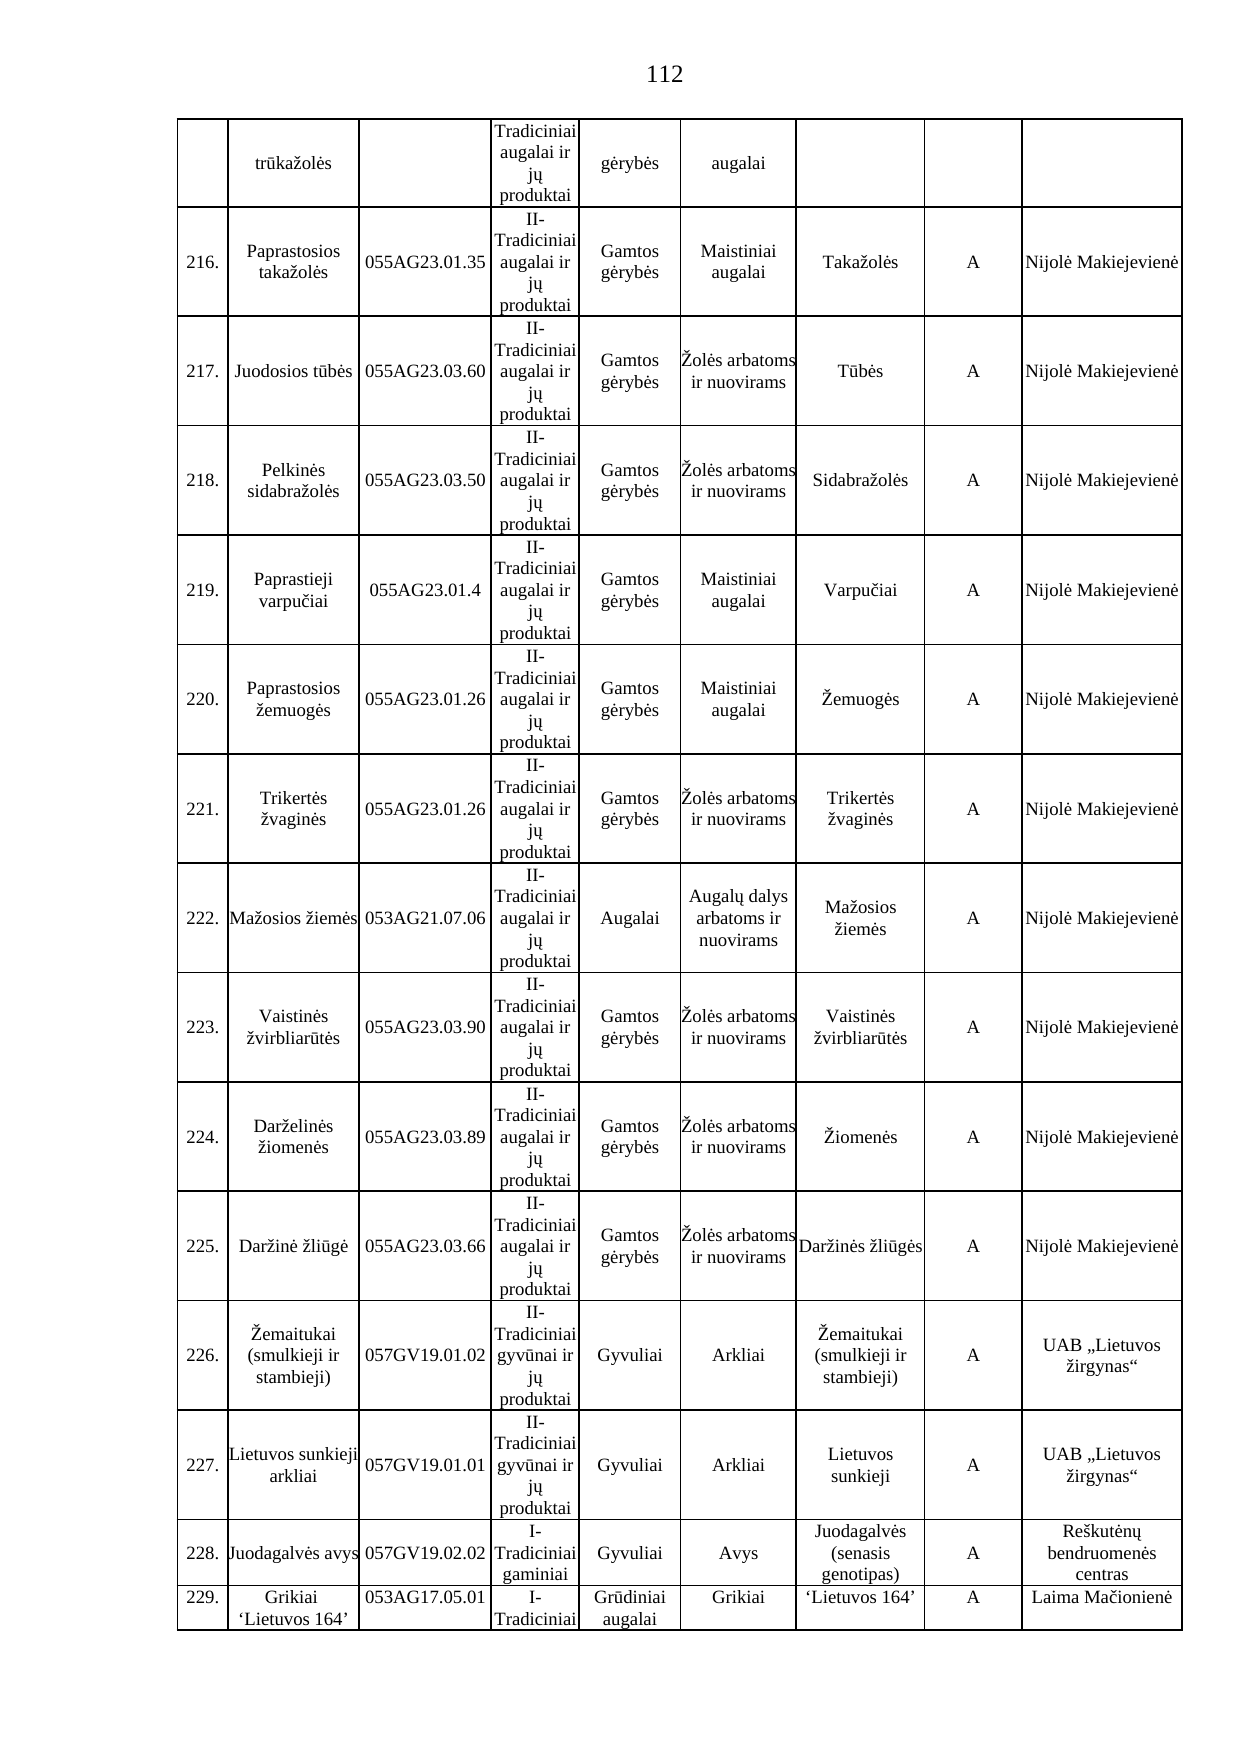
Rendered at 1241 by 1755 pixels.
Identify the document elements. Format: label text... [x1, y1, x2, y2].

table_cell Sidabražolės [797, 426, 924, 534]
table_cell Gamtos gėrybės [580, 755, 680, 862]
table_cell Daržinė žliūgė [229, 1192, 358, 1300]
table_cell II-Tradiciniai augalai ir jų produktai [492, 536, 578, 643]
table_cell Žolės arbatoms ir nuovirams [681, 426, 795, 534]
table_cell UAB „Lietuvos žirgynas“ [1023, 1411, 1181, 1518]
table_cell ‘Lietuvos 164’ [797, 1586, 924, 1629]
table_cell 217. [178, 317, 227, 425]
table_cell Gamtos gėrybės [580, 317, 680, 425]
table_cell Gamtos gėrybės [580, 645, 680, 753]
table_cell Paprastosios žemuogės [229, 645, 358, 753]
table_cell Augalų dalys arbatoms ir nuovirams [681, 864, 795, 972]
table_cell [797, 120, 924, 206]
table_cell 225. [178, 1192, 227, 1300]
table_cell Gamtos gėrybės [580, 973, 680, 1081]
table_cell Nijolė Makiejevienė [1023, 426, 1181, 534]
table_cell 226. [178, 1301, 227, 1409]
table_cell I-Tradiciniai gaminiai [492, 1520, 578, 1585]
table_cell Lietuvos sunkieji arkliai [229, 1411, 358, 1518]
table_cell Tūbės [797, 317, 924, 425]
table_cell Vaistinės žvirbliarūtės [797, 973, 924, 1081]
table_cell Juodagalvės (senasis genotipas) [797, 1520, 924, 1585]
table_cell Pelkinės sidabražolės [229, 426, 358, 534]
table_cell Laima Mačionienė [1023, 1586, 1181, 1629]
table_cell gėrybės [580, 120, 680, 206]
table_cell Mažosios žiemės [797, 864, 924, 972]
table_cell Nijolė Makiejevienė [1023, 317, 1181, 425]
table_cell Trikertės žvaginės [797, 755, 924, 862]
table_cell Takažolės [797, 208, 924, 315]
table_cell A [925, 536, 1021, 643]
table_cell 229. [178, 1586, 227, 1629]
table_cell 055AG23.03.89 [360, 1083, 490, 1190]
table_cell II-Tradiciniai augalai ir jų produktai [492, 864, 578, 972]
table_cell [360, 120, 490, 206]
table_cell Nijolė Makiejevienė [1023, 536, 1181, 643]
table_cell II-Tradiciniai augalai ir jų produktai [492, 645, 578, 753]
table_cell Nijolė Makiejevienė [1023, 645, 1181, 753]
table_cell Lietuvos sunkieji [797, 1411, 924, 1518]
table_cell 221. [178, 755, 227, 862]
table_cell 055AG23.01.35 [360, 208, 490, 315]
table_cell A [925, 1586, 1021, 1629]
table_cell Žemaitukai (smulkieji ir stambieji) [797, 1301, 924, 1409]
table_cell Nijolė Makiejevienė [1023, 1192, 1181, 1300]
table_cell II-Tradiciniai augalai ir jų produktai [492, 208, 578, 315]
table_cell Žolės arbatoms ir nuovirams [681, 973, 795, 1081]
table_cell Grikiai ‘Lietuvos 164’ [229, 1586, 358, 1629]
table_cell 055AG23.01.26 [360, 755, 490, 862]
table_cell UAB „Lietuvos žirgynas“ [1023, 1301, 1181, 1409]
table_cell Arkliai [681, 1411, 795, 1518]
table_cell 053AG21.07.06 [360, 864, 490, 972]
table_cell 223. [178, 973, 227, 1081]
table_cell II-Tradiciniai gyvūnai ir jų produktai [492, 1301, 578, 1409]
table_cell 053AG17.05.01 [360, 1586, 490, 1629]
table_cell Žolės arbatoms ir nuovirams [681, 755, 795, 862]
table_cell Darželinės žiomenės [229, 1083, 358, 1190]
table_cell Gamtos gėrybės [580, 1192, 680, 1300]
table_cell Paprastosios takažolės [229, 208, 358, 315]
table_cell 219. [178, 536, 227, 643]
table_cell Žolės arbatoms ir nuovirams [681, 1192, 795, 1300]
table_cell A [925, 317, 1021, 425]
table_cell II-Tradiciniai augalai ir jų produktai [492, 317, 578, 425]
table_cell A [925, 1520, 1021, 1585]
table_cell Reškutėnų bendruomenės centras [1023, 1520, 1181, 1585]
table_cell Gyvuliai [580, 1520, 680, 1585]
table_cell 057GV19.01.01 [360, 1411, 490, 1518]
table_cell Nijolė Makiejevienė [1023, 973, 1181, 1081]
table_cell Maistiniai augalai [681, 536, 795, 643]
table_cell Tradiciniai augalai ir jų produktai [492, 120, 578, 206]
table_cell A [925, 208, 1021, 315]
table_cell Nijolė Makiejevienė [1023, 864, 1181, 972]
table_cell A [925, 1301, 1021, 1409]
table_cell 224. [178, 1083, 227, 1190]
table_cell Gyvuliai [580, 1411, 680, 1518]
table_cell II-Tradiciniai augalai ir jų produktai [492, 973, 578, 1081]
table_cell Paprastieji varpučiai [229, 536, 358, 643]
table_cell 222. [178, 864, 227, 972]
table_cell A [925, 1411, 1021, 1518]
table_cell II-Tradiciniai gyvūnai ir jų produktai [492, 1411, 578, 1518]
table_cell A [925, 864, 1021, 972]
table_cell 055AG23.03.66 [360, 1192, 490, 1300]
table_cell Gamtos gėrybės [580, 1083, 680, 1190]
table_cell A [925, 1192, 1021, 1300]
table_cell Gyvuliai [580, 1301, 680, 1409]
table_cell 055AG23.03.60 [360, 317, 490, 425]
table_cell trūkažolės [229, 120, 358, 206]
table_cell Juodosios tūbės [229, 317, 358, 425]
table_cell Avys [681, 1520, 795, 1585]
table_cell II-Tradiciniai augalai ir jų produktai [492, 755, 578, 862]
table_cell 057GV19.01.02 [360, 1301, 490, 1409]
table_cell II-Tradiciniai augalai ir jų produktai [492, 1083, 578, 1190]
table_cell [178, 120, 227, 206]
table_cell Nijolė Makiejevienė [1023, 755, 1181, 862]
table_cell Gamtos gėrybės [580, 536, 680, 643]
table_cell Nijolė Makiejevienė [1023, 208, 1181, 315]
table_cell Vaistinės žvirbliarūtės [229, 973, 358, 1081]
table_cell Maistiniai augalai [681, 645, 795, 753]
table_cell 220. [178, 645, 227, 753]
table_cell Mažosios žiemės [229, 864, 358, 972]
table_cell Daržinės žliūgės [797, 1192, 924, 1300]
table_cell Arkliai [681, 1301, 795, 1409]
table_cell II-Tradiciniai augalai ir jų produktai [492, 426, 578, 534]
table_cell [925, 120, 1021, 206]
table_cell Gamtos gėrybės [580, 426, 680, 534]
table_cell Žemaitukai (smulkieji ir stambieji) [229, 1301, 358, 1409]
table_cell A [925, 426, 1021, 534]
table_cell Varpučiai [797, 536, 924, 643]
table_cell Žemuogės [797, 645, 924, 753]
table_cell augalai [681, 120, 795, 206]
table_cell 216. [178, 208, 227, 315]
table_cell I-Tradiciniai [492, 1586, 578, 1629]
table_cell 227. [178, 1411, 227, 1518]
table_cell A [925, 755, 1021, 862]
table_cell Nijolė Makiejevienė [1023, 1083, 1181, 1190]
table_cell Gamtos gėrybės [580, 208, 680, 315]
table_cell Grikiai [681, 1586, 795, 1629]
table_cell Trikertės žvaginės [229, 755, 358, 862]
table_cell A [925, 973, 1021, 1081]
table_cell A [925, 1083, 1021, 1190]
table_cell 057GV19.02.02 [360, 1520, 490, 1585]
table_cell Juodagalvės avys [229, 1520, 358, 1585]
table_cell [1023, 120, 1181, 206]
table_cell 228. [178, 1520, 227, 1585]
table_cell Žiomenės [797, 1083, 924, 1190]
table_cell 055AG23.01.4 [360, 536, 490, 643]
table_cell Maistiniai augalai [681, 208, 795, 315]
table_cell 055AG23.03.50 [360, 426, 490, 534]
table_cell Žolės arbatoms ir nuovirams [681, 317, 795, 425]
table_cell II-Tradiciniai augalai ir jų produktai [492, 1192, 578, 1300]
table_cell Augalai [580, 864, 680, 972]
table_cell Žolės arbatoms ir nuovirams [681, 1083, 795, 1190]
table_cell 055AG23.03.90 [360, 973, 490, 1081]
table_cell A [925, 645, 1021, 753]
table_cell 218. [178, 426, 227, 534]
table_cell 055AG23.01.26 [360, 645, 490, 753]
table_cell Grūdiniai augalai [580, 1586, 680, 1629]
